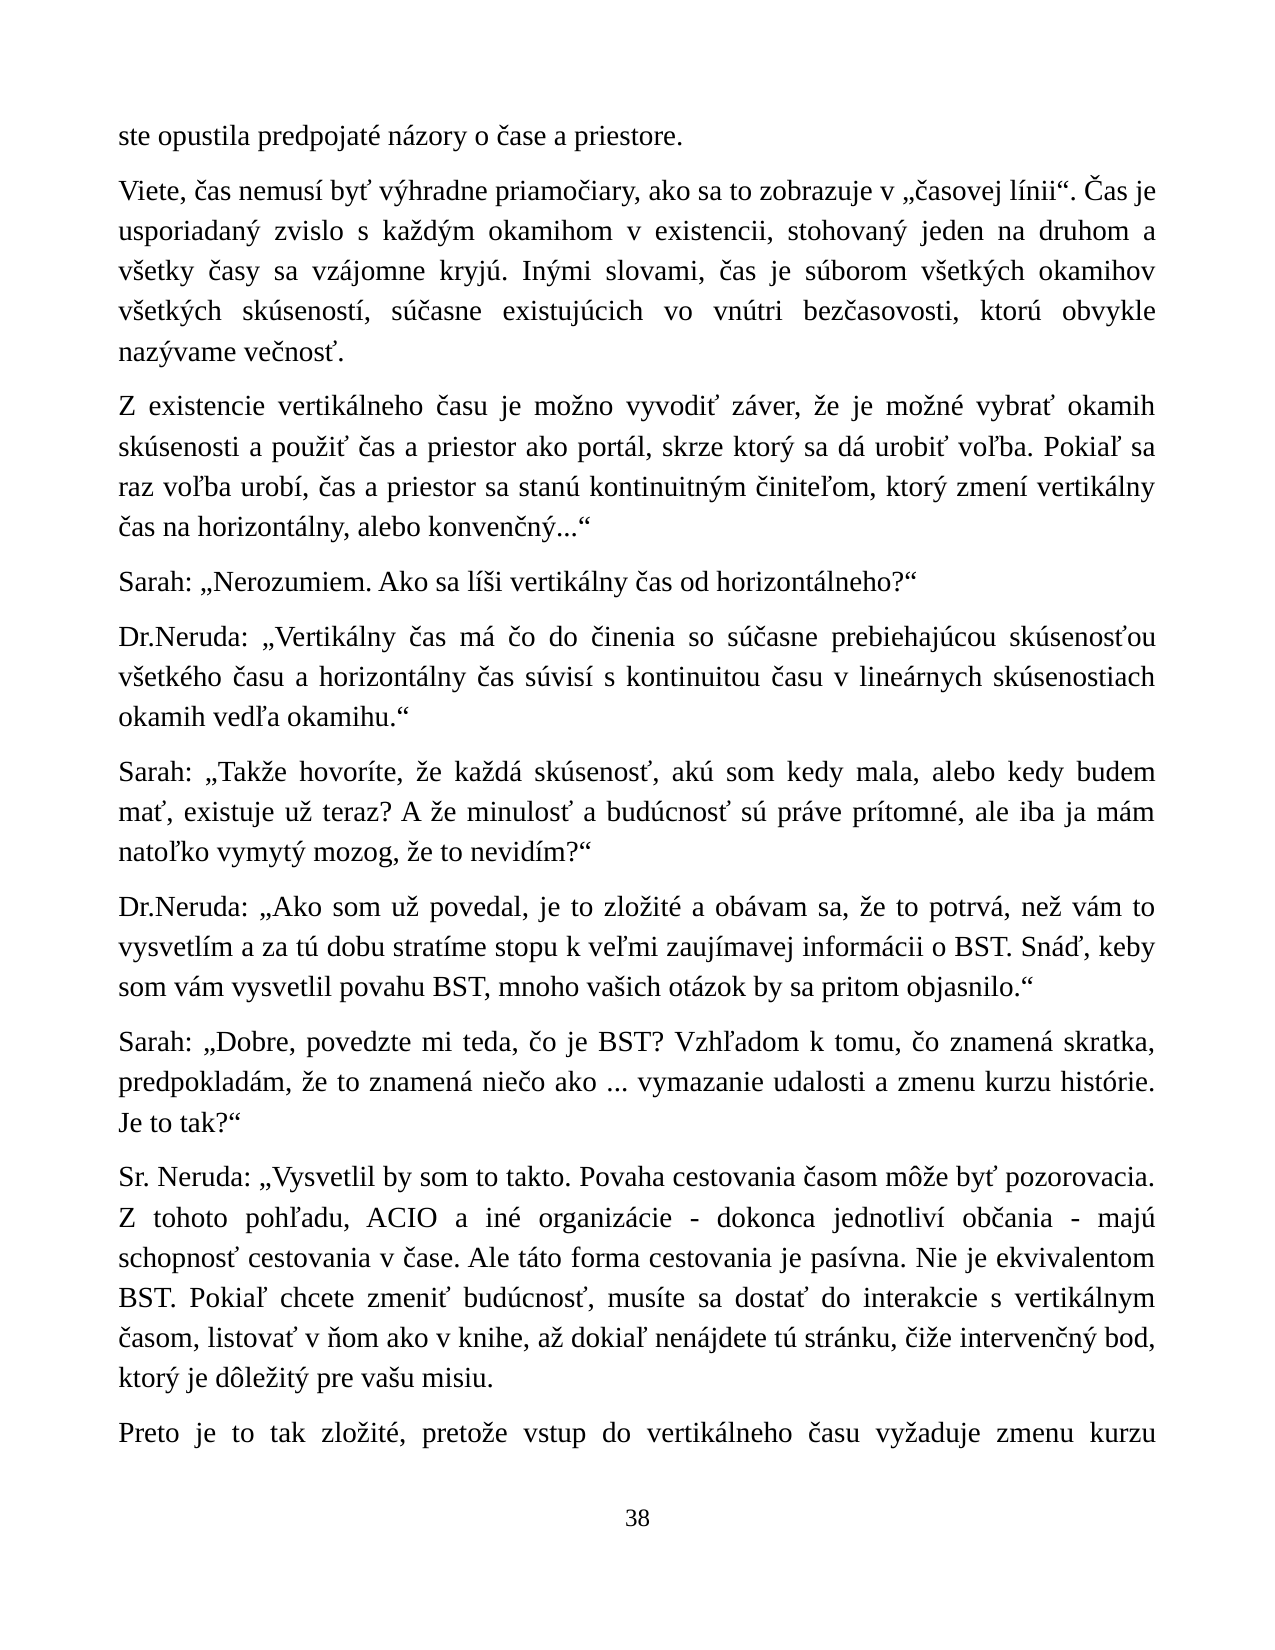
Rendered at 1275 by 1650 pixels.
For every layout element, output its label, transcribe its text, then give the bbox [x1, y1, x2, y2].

text Sr. Neruda: „Vysvetlil by som to takto. Povaha cestovania časom môže byť pozorovacia. Z tohoto pohľadu, ACIO a iné organizácie - dokonca jednotliví občania - majú schopnosť cestovania v čase. Ale táto forma cestovania je pasívna. Nie je ekvivalentom BST. Pokiaľ chcete zmeniť budúcnosť, musíte sa dostať do interakcie s vertikálnym časom, listovať v ňom ako v knihe, až dokiaľ nenájdete tú stránku, čiže intervenčný bod, ktorý je dôležitý pre vašu misiu. [118, 1159, 1157, 1394]
text Dr.Neruda: „Ako som už povedal, je to zložité a obávam sa, že to potrvá, než vám to vysvetlím a za tú dobu stratíme stopu k veľmi zaujímavej informácii o BST. Snáď, keby som vám vysvetlil povahu BST, mnoho vašich otázok by sa pritom objasnilo.“ [118, 889, 1157, 1003]
text ste opustila predpojaté názory o čase a priestore. [118, 118, 1157, 152]
text Sarah: „Nerozumiem. Ako sa líši vertikálny čas od horizontálneho?“ [118, 564, 1157, 597]
text Preto je to tak zložité, pretože vstup do vertikálneho času vyžaduje zmenu kurzu [118, 1415, 1157, 1449]
text Dr.Neruda: „Vertikálny čas má čo do činenia so súčasne prebiehajúcou skúsenosťou všetkého času a horizontálny čas súvisí s kontinuitou času v lineárnych skúsenostiach okamih vedľa okamihu.“ [118, 619, 1157, 733]
text Viete, čas nemusí byť výhradne priamočiary, ako sa to zobrazuje v „časovej línii“. Čas je usporiadaný zvislo s každým okamihom v existencii, stohovaný jeden na druhom a všetky časy sa vzájomne kryjú. Inými slovami, čas je súborom všetkých okamihov všetkých skúseností, súčasne existujúcich vo vnútri bezčasovosti, ktorú obvykle nazývame večnosť. [118, 173, 1157, 367]
text Sarah: „Takže hovoríte, že každá skúsenosť, akú som kedy mala, alebo kedy budem mať, existuje už teraz? A že minulosť a budúcnosť sú práve prítomné, ale iba ja mám natoľko vymytý mozog, že to nevidím?“ [118, 754, 1157, 868]
text Z existencie vertikálneho času je možno vyvodiť záver, že je možné vybrať okamih skúsenosti a použiť čas a priestor ako portál, skrze ktorý sa dá urobiť voľba. Pokiaľ sa raz voľba urobí, čas a priestor sa stanú kontinuitným činiteľom, ktorý zmení vertikálny čas na horizontálny, alebo konvenčný...“ [118, 388, 1157, 543]
text Sarah: „Dobre, povedzte mi teda, čo je BST? Vzhľadom k tomu, čo znamená skratka, predpokladám, že to znamená niečo ako ... vymazanie udalosti a zmenu kurzu histórie. Je to tak?“ [118, 1024, 1157, 1138]
